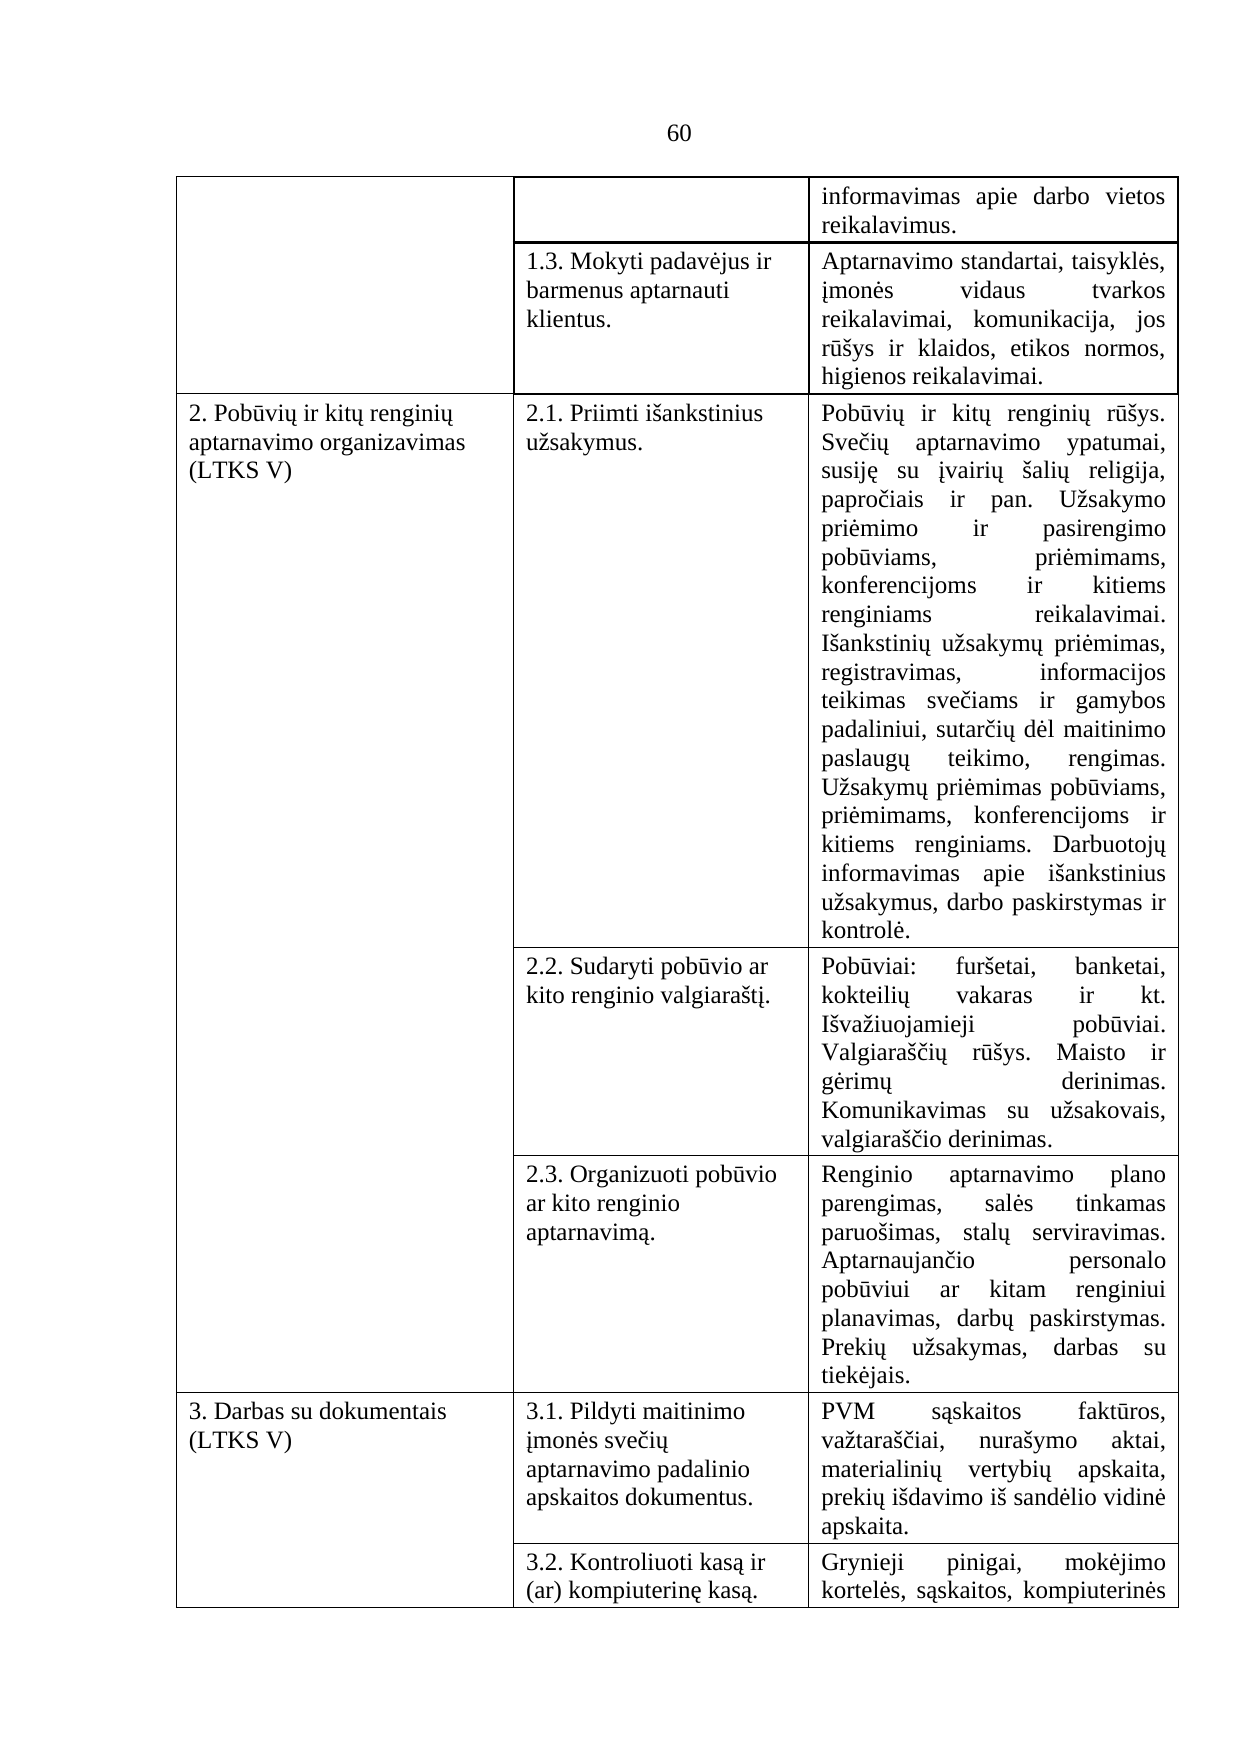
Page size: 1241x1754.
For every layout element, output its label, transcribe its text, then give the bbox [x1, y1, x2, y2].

table_cell Grynieji pinigai, mokėjimo kortelės, sąskaitos, kompiuterinės [809, 1544, 1178, 1607]
table_cell 1.3. Mokyti padavėjus ir barmenus aptarnauti klientus. [515, 244, 808, 393]
table_cell [515, 178, 808, 241]
table_cell PVM sąskaitos faktūros, važtaraščiai, nurašymo aktai, materialinių vertybių apskaita, prekių išdavimo iš sandėlio vidinė apskaita. [809, 1393, 1178, 1543]
table_cell Renginio aptarnavimo plano parengimas, salės tinkamas paruošimas, stalų serviravimas. Aptarnaujančio personalo pobūviui ar kitam renginiui planavimas, darbų paskirstymas. Prekių užsakymas, darbas su tiekėjais. [809, 1156, 1178, 1392]
table_cell 2.2. Sudaryti pobūvio ar kito renginio valgiaraštį. [514, 948, 808, 1155]
table_cell Aptarnavimo standartai, taisyklės, įmonės vidaus tvarkos reikalavimai, komunikacija, jos rūšys ir klaidos, etikos normos, higienos reikalavimai. [810, 244, 1177, 393]
table_cell 2.3. Organizuoti pobūvio ar kito renginio aptarnavimą. [514, 1156, 808, 1392]
table_cell Pobūviai: furšetai, banketai, kokteilių vakaras ir kt. Išvažiuojamieji pobūviai. Valgiaraščių rūšys. Maisto ir gėrimų derinimas. Komunikavimas su užsakovais, valgiaraščio derinimas. [809, 948, 1178, 1155]
table_cell informavimas apie darbo vietos reikalavimus. [810, 178, 1177, 241]
table_cell [177, 177, 513, 393]
table_cell 3.2. Kontroliuoti kasą ir (ar) kompiuterinę kasą. [514, 1544, 808, 1607]
table_cell Pobūvių ir kitų renginių rūšys. Svečių aptarnavimo ypatumai, susiję su įvairių šalių religija, papročiais ir pan. Užsakymo priėmimo ir pasirengimo pobūviams, priėmimams, konferencijoms ir kitiems renginiams reikalavimai. Išankstinių užsakymų priėmimas, registravimas, informacijos teikimas svečiams ir gamybos padaliniui, sutarčių dėl maitinimo paslaugų teikimo, rengimas. Užsakymų priėmimas pobūviams, priėmimams, konferencijoms ir kitiems renginiams. Darbuotojų informavimas apie išankstinius užsakymus, darbo paskirstymas ir kontrolė. [809, 395, 1178, 947]
table_cell 2. Pobūvių ir kitų renginių aptarnavimo organizavimas (LTKS V) [177, 394, 513, 1392]
table_cell 3.1. Pildyti maitinimo įmonės svečių aptarnavimo padalinio apskaitos dokumentus. [514, 1393, 808, 1543]
table_cell 2.1. Priimti išankstinius užsakymus. [514, 395, 808, 947]
table_cell 3. Darbas su dokumentais (LTKS V) [177, 1393, 513, 1607]
